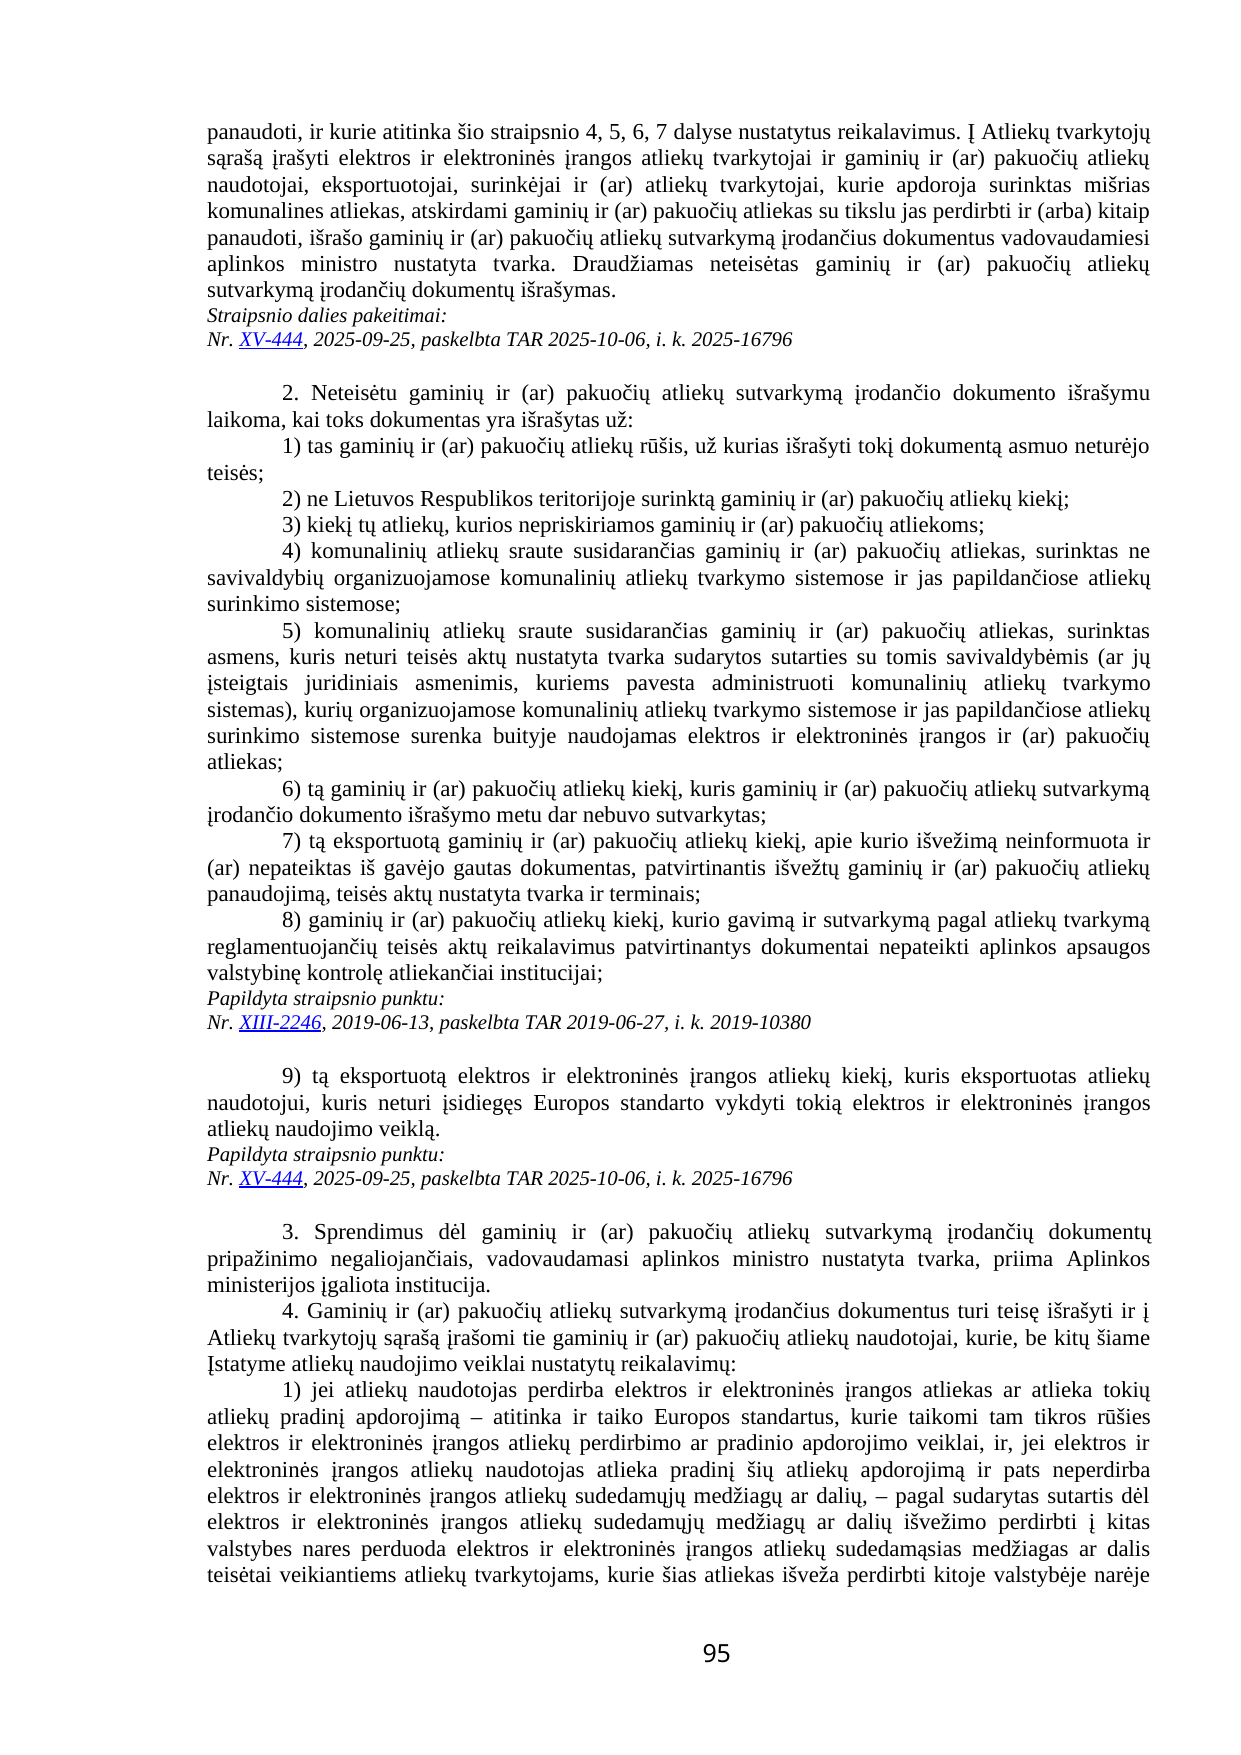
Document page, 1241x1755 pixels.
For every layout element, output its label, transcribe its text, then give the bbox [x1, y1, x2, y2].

text 7) tą eksportuotą gaminių ir (ar) pakuočių atliekų kiekį, apie kurio išvežimą neinformuota ir (ar) nepateiktas iš gavėjo gautas dokumentas, patvirtinantis išvežtų gaminių ir (ar) pakuočių atliekų panaudojimą, teisės aktų nustatyta tvarka ir terminais; [207, 827, 1152, 907]
text 4. Gaminių ir (ar) pakuočių atliekų sutvarkymą įrodančius dokumentus turi teisę išrašyti ir į Atliekų tvarkytojų sąrašą įrašomi tie gaminių ir (ar) pakuočių atliekų naudotojai, kurie, be kitų šiame Įstatyme atliekų naudojimo veiklai nustatytų reikalavimų: [207, 1297, 1152, 1377]
text Papildyta straipsnio punktu: [207, 1142, 1152, 1166]
text 1) jei atliekų naudotojas perdirba elektros ir elektroninės įrangos atliekas ar atlieka tokių atliekų pradinį apdorojimą – atitinka ir taiko Europos standartus, kurie taikomi tam tikros rūšies elektros ir elektroninės įrangos atliekų perdirbimo ar pradinio apdorojimo veiklai, ir, jei elektros ir elektroninės įrangos atliekų naudotojas atlieka pradinį šių atliekų apdorojimą ir pats neperdirba elektros ir elektroninės įrangos atliekų sudedamųjų medžiagų ar dalių, – pagal sudarytas sutartis dėl elektros ir elektroninės įrangos atliekų sudedamųjų medžiagų ar dalių išvežimo perdirbti į kitas valstybes nares perduoda elektros ir elektroninės įrangos atliekų sudedamąsias medžiagas ar dalis teisėtai veikiantiems atliekų tvarkytojams, kurie šias atliekas išveža perdirbti kitoje valstybėje narėje [207, 1377, 1152, 1587]
text 5) komunalinių atliekų sraute susidarančias gaminių ir (ar) pakuočių atliekas, surinktas asmens, kuris neturi teisės aktų nustatyta tvarka sudarytos sutarties su tomis savivaldybėmis (ar jų įsteigtais juridiniais asmenimis, kuriems pavesta administruoti komunalinių atliekų tvarkymo sistemas), kurių organizuojamose komunalinių atliekų tvarkymo sistemose ir jas papildančiose atliekų surinkimo sistemose surenka buityje naudojamas elektros ir elektroninės įrangos ir (ar) pakuočių atliekas; [207, 617, 1152, 775]
text Nr. XV-444, 2025-09-25, paskelbta TAR 2025-10-06, i. k. 2025-16796 [207, 1166, 1152, 1190]
text 1) tas gaminių ir (ar) pakuočių atliekų rūšis, už kurias išrašyti tokį dokumentą asmuo neturėjo teisės; [207, 432, 1152, 485]
text 8) gaminių ir (ar) pakuočių atliekų kiekį, kurio gavimą ir sutvarkymą pagal atliekų tvarkymą reglamentuojančių teisės aktų reikalavimus patvirtinantys dokumentai nepateikti aplinkos apsaugos valstybinę kontrolę atliekančiai institucijai; [207, 907, 1152, 986]
text 2) ne Lietuvos Respublikos teritorijoje surinktą gaminių ir (ar) pakuočių atliekų kiekį; [207, 485, 1152, 511]
text 9) tą eksportuotą elektros ir elektroninės įrangos atliekų kiekį, kuris eksportuotas atliekų naudotojui, kuris neturi įsidiegęs Europos standarto vykdyti tokią elektros ir elektroninės įrangos atliekų naudojimo veiklą. [207, 1062, 1152, 1142]
text panaudoti, ir kurie atitinka šio straipsnio 4, 5, 6, 7 dalyse nustatytus reikalavimus. Į Atliekų tvarkytojų sąrašą įrašyti elektros ir elektroninės įrangos atliekų tvarkytojai ir gaminių ir (ar) pakuočių atliekų naudotojai, eksportuotojai, surinkėjai ir (ar) atliekų tvarkytojai, kurie apdoroja surinktas mišrias komunalines atliekas, atskirdami gaminių ir (ar) pakuočių atliekas su tikslu jas perdirbti ir (arba) kitaip panaudoti, išrašo gaminių ir (ar) pakuočių atliekų sutvarkymą įrodančius dokumentus vadovaudamiesi aplinkos ministro nustatyta tvarka. Draudžiamas neteisėtas gaminių ir (ar) pakuočių atliekų sutvarkymą įrodančių dokumentų išrašymas. [207, 118, 1152, 303]
text 4) komunalinių atliekų sraute susidarančias gaminių ir (ar) pakuočių atliekas, surinktas ne savivaldybių organizuojamose komunalinių atliekų tvarkymo sistemose ir jas papildančiose atliekų surinkimo sistemose; [207, 538, 1152, 617]
text Straipsnio dalies pakeitimai: [207, 303, 1152, 327]
text Nr. XV-444, 2025-09-25, paskelbta TAR 2025-10-06, i. k. 2025-16796 [207, 327, 1152, 351]
text 3) kiekį tų atliekų, kurios nepriskiriamos gaminių ir (ar) pakuočių atliekoms; [207, 511, 1152, 538]
text Nr. XIII-2246, 2019-06-13, paskelbta TAR 2019-06-27, i. k. 2019-10380 [207, 1010, 1152, 1034]
text 6) tą gaminių ir (ar) pakuočių atliekų kiekį, kuris gaminių ir (ar) pakuočių atliekų sutvarkymą įrodančio dokumento išrašymo metu dar nebuvo sutvarkytas; [207, 775, 1152, 827]
text 3. Sprendimus dėl gaminių ir (ar) pakuočių atliekų sutvarkymą įrodančių dokumentų pripažinimo negaliojančiais, vadovaudamasi aplinkos ministro nustatyta tvarka, priima Aplinkos ministerijos įgaliota institucija. [207, 1218, 1152, 1297]
text 2. Neteisėtu gaminių ir (ar) pakuočių atliekų sutvarkymą įrodančio dokumento išrašymu laikoma, kai toks dokumentas yra išrašytas už: [207, 379, 1152, 432]
text Papildyta straipsnio punktu: [207, 986, 1152, 1010]
